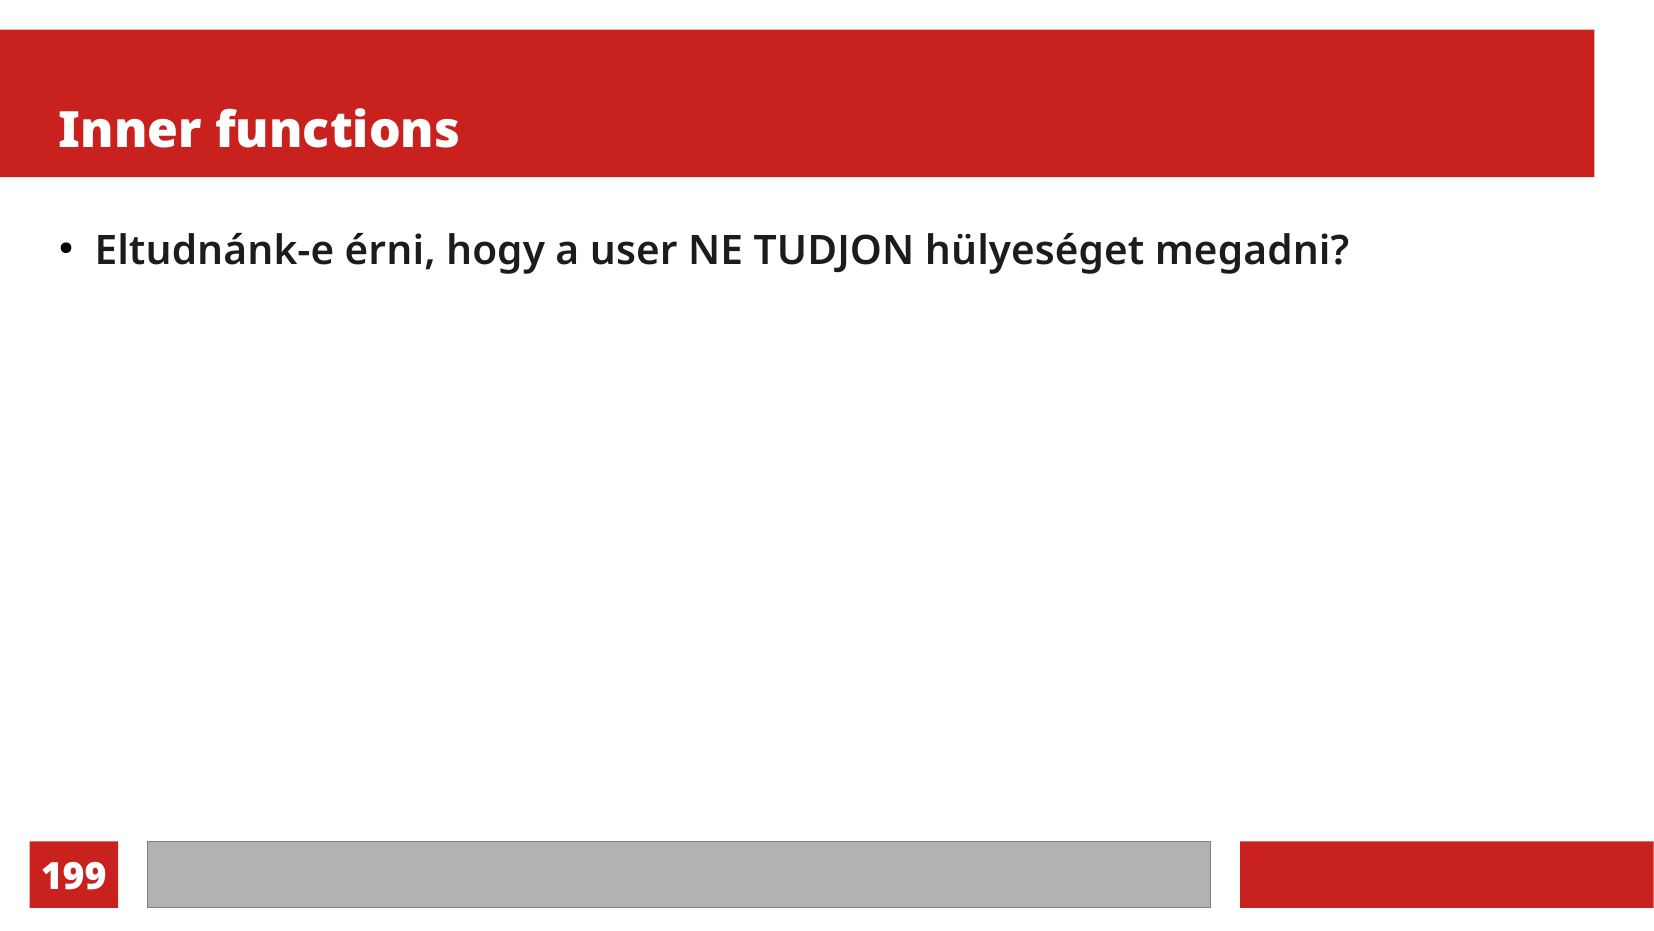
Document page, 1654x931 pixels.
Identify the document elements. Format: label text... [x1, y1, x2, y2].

list Eltudnánk-e érni, hogy a user NE TUDJON hülyeséget megadni? [59, 221, 1565, 739]
title Inner functions [59, 44, 1595, 163]
